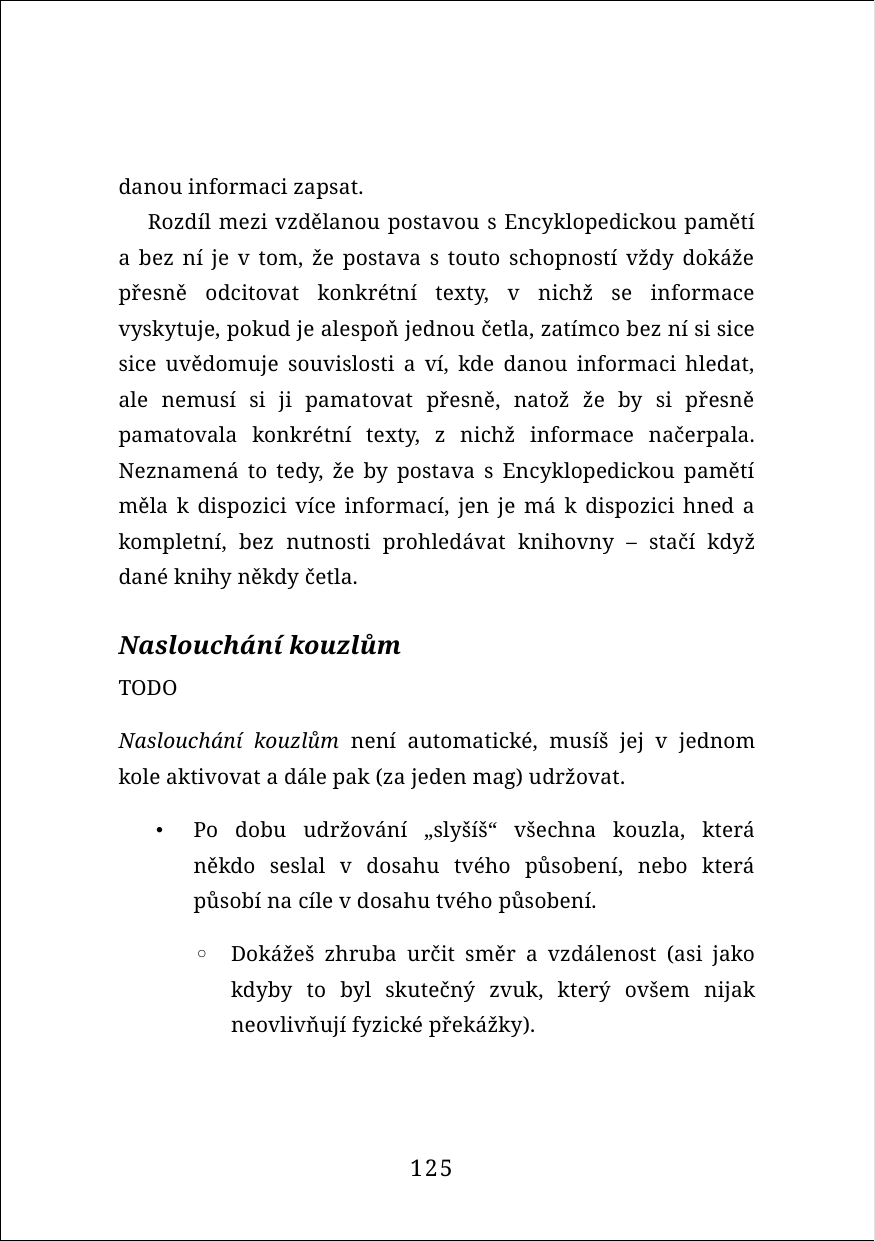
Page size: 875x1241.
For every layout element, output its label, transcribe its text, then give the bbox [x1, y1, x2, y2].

text Naslouchání kouzlům není automatické, musíš jej v jednom kole aktivovat a dále pak (za jeden mag) udržovat. [118, 727, 756, 791]
text danou informaci zapsat. Rozdíl mezi vzdělanou postavou s Encyklopedickou pamětí a bez ní je v tom, že postava s touto schopností vždy dokáže přesně odcitovat konkrétní texty, v nichž se informace vyskytuje, pokud je alespoň jednou četla, zatímco bez ní si sice sice uvědomuje souvislosti a ví, kde danou informaci hledat, ale nemusí si ji pamatovat přesně, natož že by si přesně pamatovala konkrétní texty, z nichž informace načerpala. Neznamená to tedy, že by postava s Encyklopedickou pamětí měla k dispozici více informací, jen je má k dispozici hned a kompletní, bez nutnosti prohledávat knihovny – stačí když dané knihy někdy četla. [118, 172, 756, 591]
subtitle Naslouchání kouzlům [118, 627, 756, 662]
list Po dobu udržování „slyšíš“ všechna kouzla, která někdo seslal v dosahu tvého působení, nebo která působí na cíle v dosahu tvého působení. [156, 815, 756, 915]
list Dokážeš zhruba určit směr a vzdálenost (asi jako kdyby to byl skutečný zvuk, který ovšem nijak neovlivňují fyzické překážky). [193, 939, 756, 1039]
text TODO [118, 673, 756, 702]
